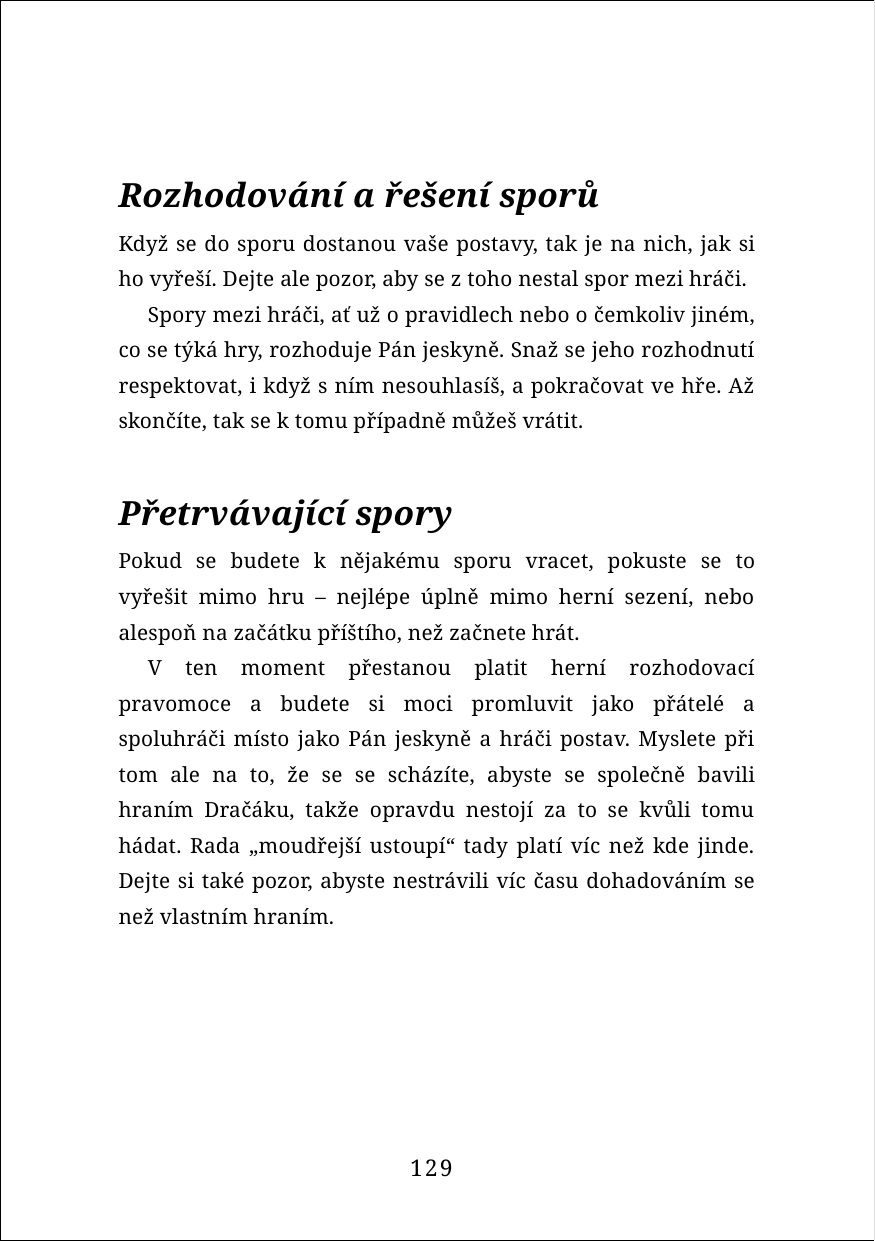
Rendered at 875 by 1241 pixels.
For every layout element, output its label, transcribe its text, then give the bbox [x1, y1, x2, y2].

subtitle Rozhodování a řešení sporů [118, 172, 756, 217]
text Když se do sporu dostanou vaše postavy, tak je na nich, jak si ho vyřeší. Dejte ale pozor, aby se z toho nestal spor mezi hráči. Spory mezi hráči, ať už o pravidlech nebo o čemkoliv jiném, co se týká hry, rozhoduje Pán jeskyně. Snaž se jeho rozhodnutí respektovat, i když s ním nesouhlasíš, a pokračovat ve hře. Až skončíte, tak se k tomu případně můžeš vrátit. [118, 229, 756, 435]
text Pokud se budete k nějakému sporu vracet, pokuste se to vyřešit mimo hru – nejlépe úplně mimo herní sezení, nebo alespoň na začátku příštího, než začnete hrát. V ten moment přestanou platit herní rozhodovací pravomoce a budete si moci promluvit jako přátelé a spoluhráči místo jako Pán jeskyně a hráči postav. Myslete při tom ale na to, že se se scházíte, abyste se společně bavili hraním Dračáku, takže opravdu nestojí za to se kvůli tomu hádat. Rada „moudřejší ustoupí“ tady platí víc než kde jinde. Dejte si také pozor, abyste nestrávili víc času dohadováním se než vlastním hraním. [118, 547, 756, 930]
subtitle Přetrvávající spory [118, 489, 756, 535]
